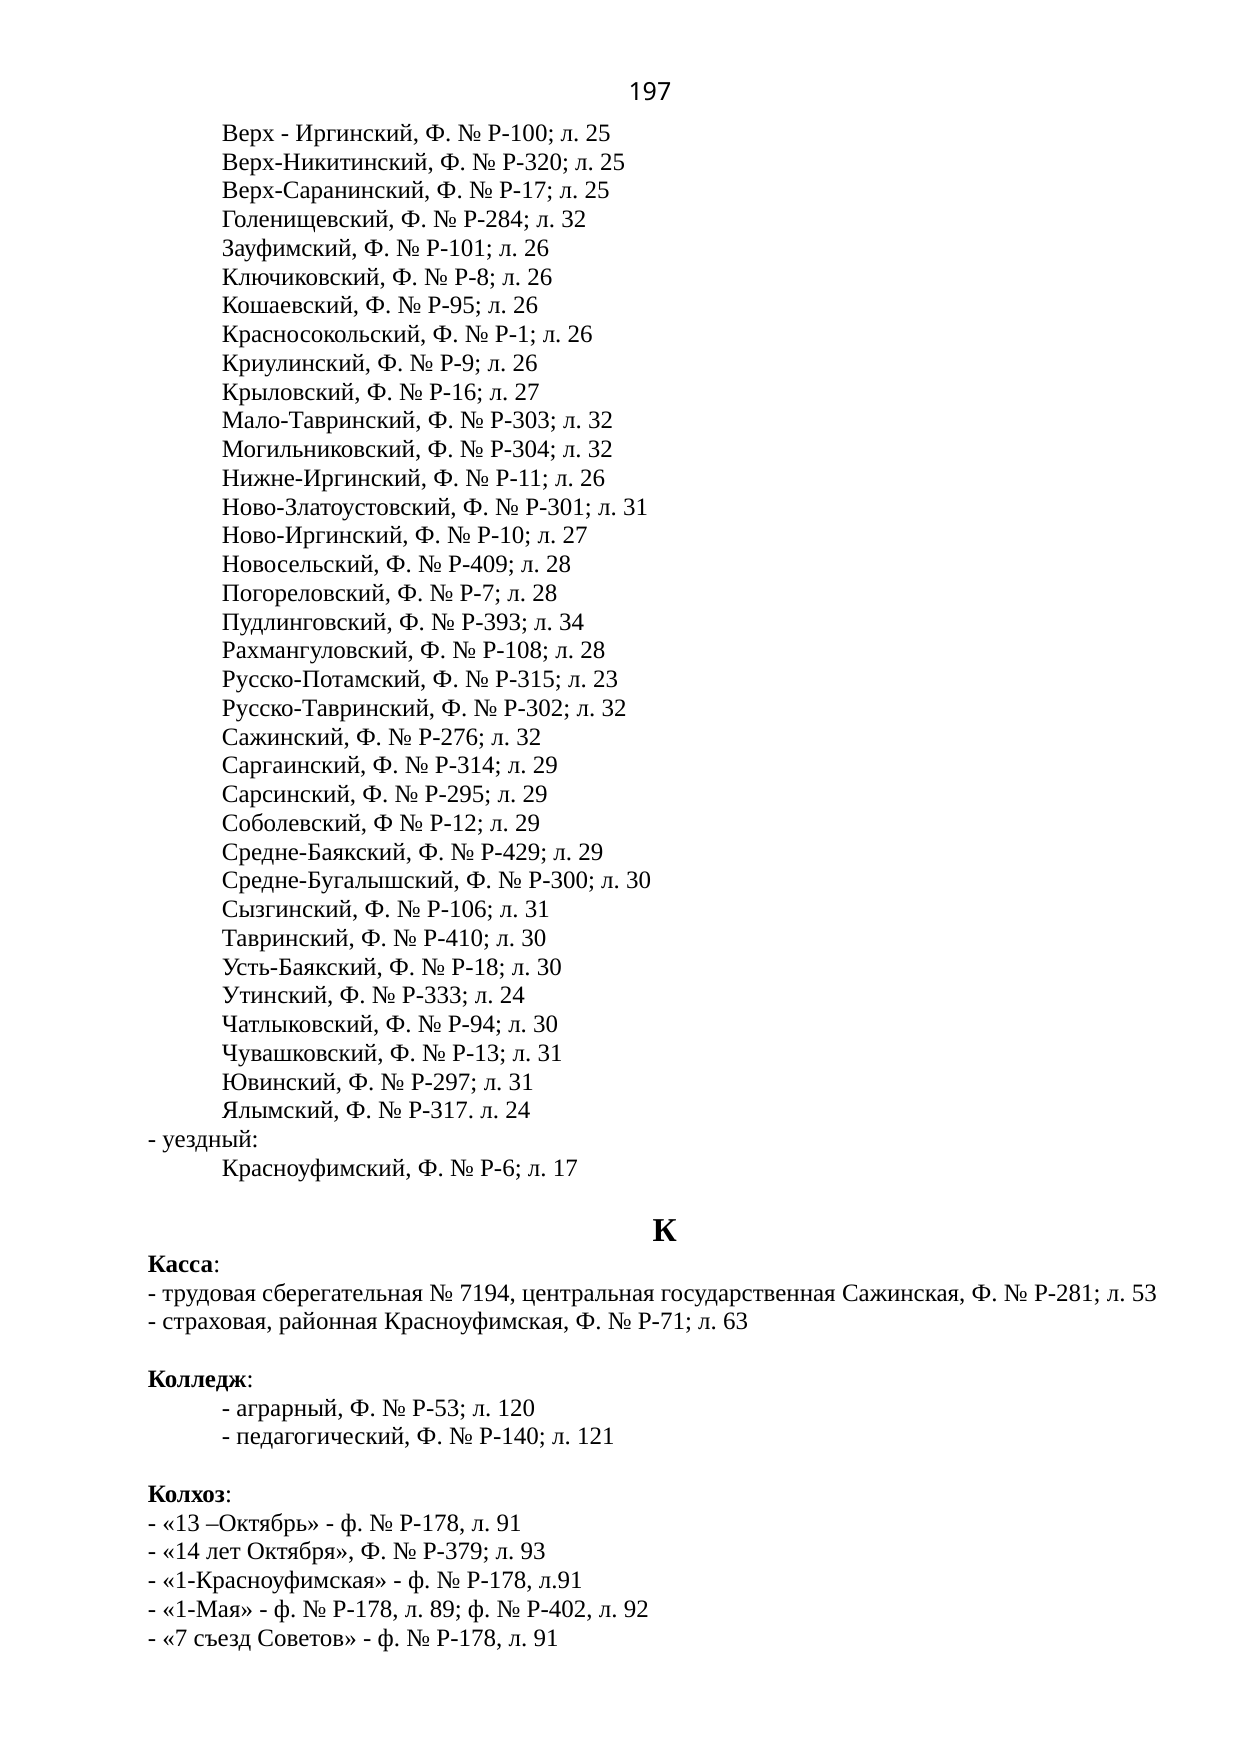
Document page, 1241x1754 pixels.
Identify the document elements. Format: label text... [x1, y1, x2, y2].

text - страховая, районная Красноуфимская, Ф. № Р-71; л. 63 [148, 1306, 1181, 1335]
text Соболевский, Ф № Р-12; л. 29 [148, 808, 1181, 837]
text Красноуфимский, Ф. № Р-6; л. 17 [148, 1153, 1181, 1182]
text - «14 лет Октября», Ф. № Р-379; л. 93 [148, 1536, 1181, 1565]
text Русско-Потамский, Ф. № Р-315; л. 23 [148, 664, 1181, 693]
text - трудовая сберегательная № 7194, центральная государственная Сажинская, Ф. № Р-281; л. 53 [148, 1278, 1181, 1306]
text Криулинский, Ф. № Р-9; л. 26 [148, 348, 1181, 377]
text Красносокольский, Ф. № Р-1; л. 26 [148, 319, 1181, 348]
text Утинский, Ф. № Р-333; л. 24 [148, 981, 1181, 1009]
text Саргаинский, Ф. № Р-314; л. 29 [148, 751, 1181, 779]
text Русско-Тавринский, Ф. № Р-302; л. 32 [148, 693, 1181, 722]
text Погореловский, Ф. № Р-7; л. 28 [148, 578, 1181, 607]
text Ново-Златоустовский, Ф. № Р-301; л. 31 [148, 492, 1181, 521]
text Ювинский, Ф. № Р-297; л. 31 [148, 1067, 1181, 1096]
text Сарсинский, Ф. № Р-295; л. 29 [148, 779, 1181, 808]
text - аграрный, Ф. № Р-53; л. 120 [148, 1393, 1181, 1421]
text Сызгинский, Ф. № Р-106; л. 31 [148, 894, 1181, 923]
text - «13 –Октябрь» - ф. № Р-178, л. 91 [148, 1508, 1181, 1536]
text Средне-Бугалышский, Ф. № Р-300; л. 30 [148, 866, 1181, 894]
text Ключиковский, Ф. № Р-8; л. 26 [148, 262, 1181, 291]
text Усть-Баякский, Ф. № Р-18; л. 30 [148, 952, 1181, 981]
text Сажинский, Ф. № Р-276; л. 32 [148, 722, 1181, 751]
text Зауфимский, Ф. № Р-101; л. 26 [148, 233, 1181, 262]
text Рахмангуловский, Ф. № Р-108; л. 28 [148, 636, 1181, 664]
text Касса: [148, 1249, 1181, 1278]
text Могильниковский, Ф. № Р-304; л. 32 [148, 434, 1181, 463]
text Верх-Саранинский, Ф. № Р-17; л. 25 [148, 176, 1181, 204]
text Верх-Никитинский, Ф. № Р-320; л. 25 [148, 147, 1181, 176]
text Чувашковский, Ф. № Р-13; л. 31 [148, 1038, 1181, 1067]
text Чатлыковский, Ф. № Р-94; л. 30 [148, 1009, 1181, 1038]
text Средне-Баякский, Ф. № Р-429; л. 29 [148, 837, 1181, 866]
text Ново-Иргинский, Ф. № Р-10; л. 27 [148, 521, 1181, 549]
text Пудлинговский, Ф. № Р-393; л. 34 [148, 607, 1181, 636]
text Нижне-Иргинский, Ф. № Р-11; л. 26 [148, 463, 1181, 492]
text Крыловский, Ф. № Р-16; л. 27 [148, 377, 1181, 406]
text Колхоз: [148, 1479, 1181, 1508]
text Тавринский, Ф. № Р-410; л. 30 [148, 923, 1181, 952]
text Колледж: [148, 1364, 1181, 1393]
text Голенищевский, Ф. № Р-284; л. 32 [148, 204, 1181, 233]
text Кошаевский, Ф. № Р-95; л. 26 [148, 291, 1181, 319]
text - «1-Мая» - ф. № Р-178, л. 89; ф. № Р-402, л. 92 [148, 1594, 1181, 1623]
text - «7 съезд Советов» - ф. № Р-178, л. 91 [148, 1623, 1181, 1651]
text - «1-Красноуфимская» - ф. № Р-178, л.91 [148, 1565, 1181, 1594]
text Новосельский, Ф. № Р-409; л. 28 [148, 549, 1181, 578]
text - педагогический, Ф. № Р-140; л. 121 [148, 1421, 1181, 1450]
text Мало-Тавринский, Ф. № Р-303; л. 32 [148, 406, 1181, 434]
text Ялымский, Ф. № Р-317. л. 24 [148, 1096, 1181, 1124]
text - уездный: [148, 1124, 1181, 1153]
text Верх - Иргинский, Ф. № Р-100; л. 25 [148, 118, 1181, 147]
text К [148, 1211, 1181, 1249]
